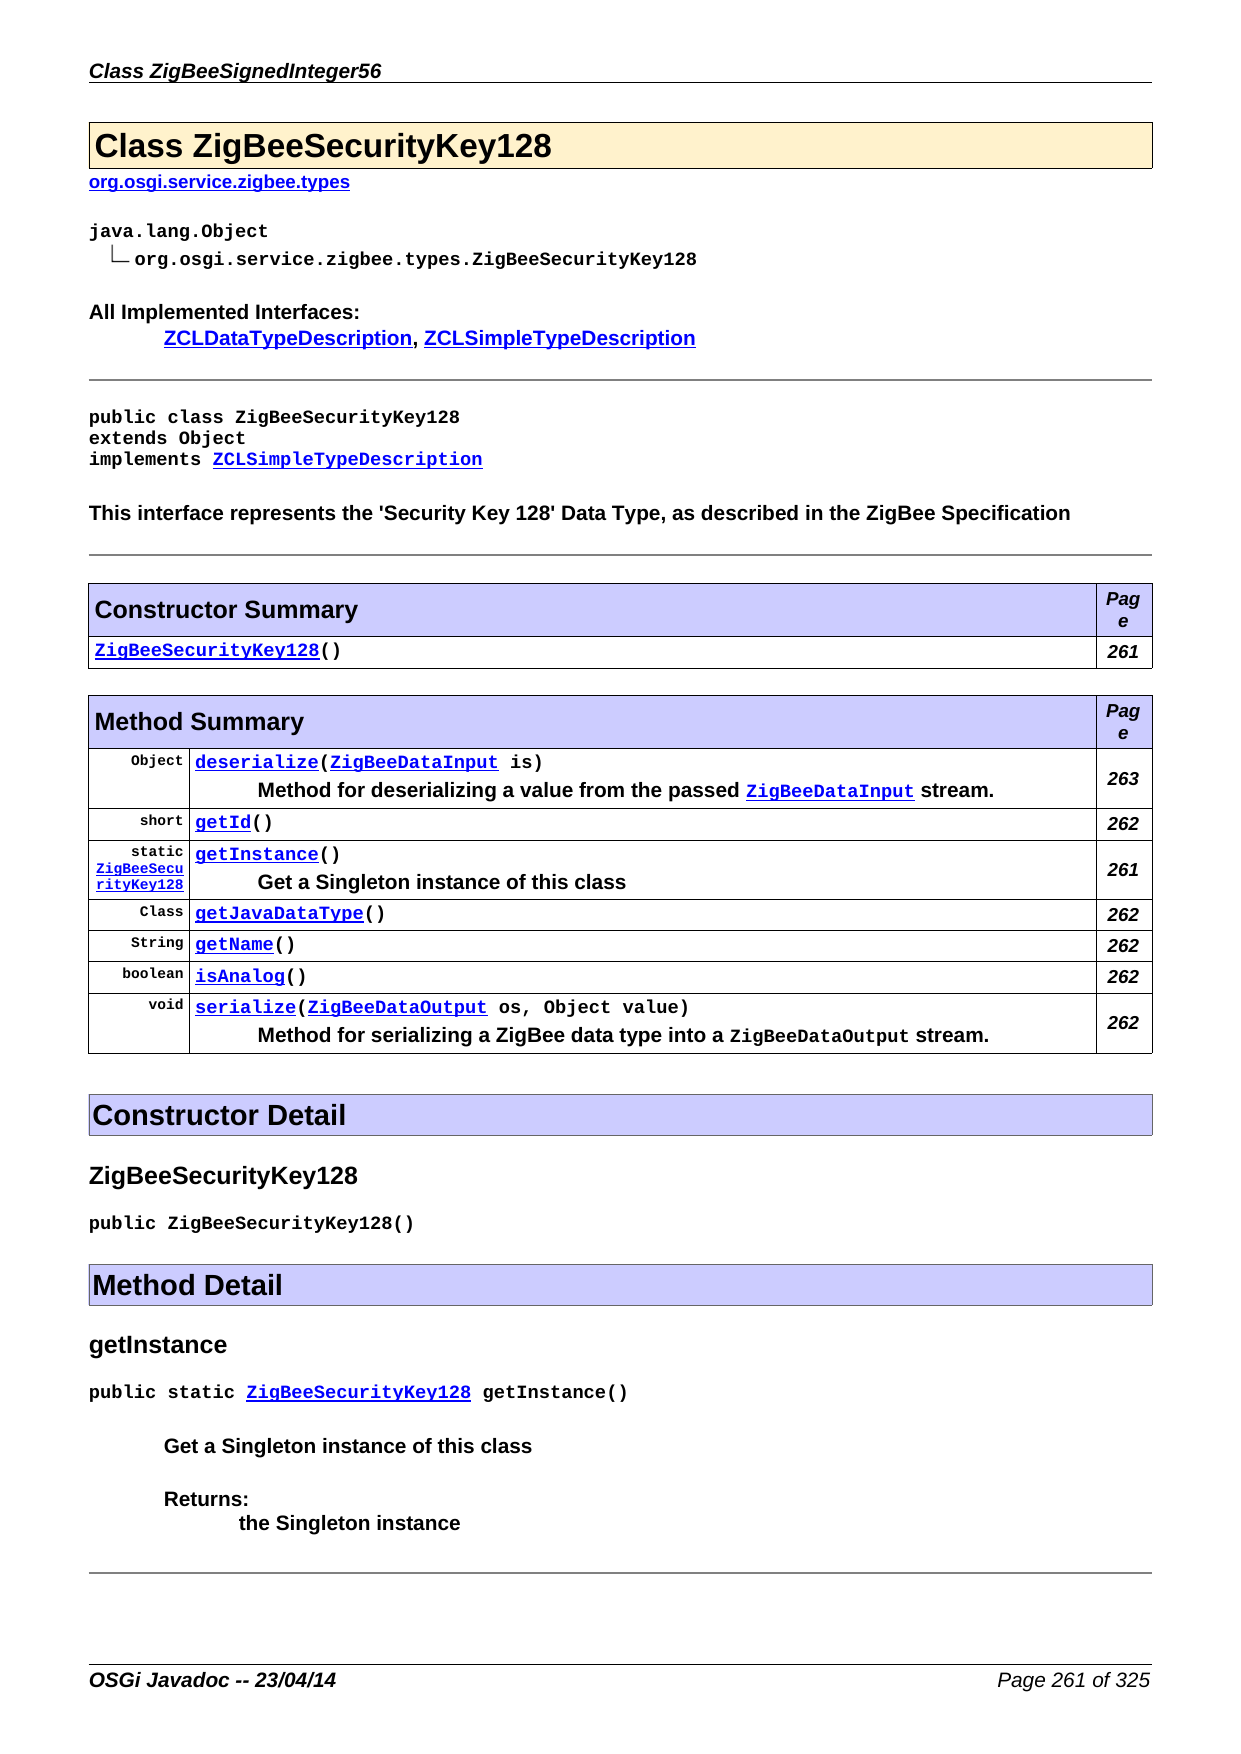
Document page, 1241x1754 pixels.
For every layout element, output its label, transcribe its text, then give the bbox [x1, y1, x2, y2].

subtitle Constructor Detail [90, 1095, 1152, 1135]
table_cell serialize(ZigBeeDataOutput os, Object value) Method for serializing a ZigBee data type into a ZigBeeDataOutput stream. [190, 994, 1096, 1053]
subtitle ZigBeeSecurityKey128 [88, 1161, 1152, 1189]
table_cell getJavaDataType() [190, 900, 1096, 930]
table_cell 263 [1097, 962, 1152, 993]
text This interface represents the 'Security Key 128' Data Type, as described in the ZigBee Specification [88, 501, 1152, 524]
subtitle Method Detail [90, 1265, 1152, 1305]
table_cell getInstance() Get a Singleton instance of this class [190, 841, 1096, 899]
table_cell Class [89, 900, 189, 930]
table_cell 264 [1097, 749, 1152, 808]
table_cell short [89, 809, 189, 839]
text the Singleton instance [238, 1511, 1152, 1534]
table_cell deserialize(ZigBeeDataInput is) Method for deserializing a value from the passed ZigBeeDataInput stream. [190, 749, 1096, 808]
text Returns: [163, 1487, 1152, 1511]
picture [111, 243, 135, 266]
text java.lang.Object [88, 222, 1152, 243]
text public class ZigBeeSecurityKey128 [88, 408, 1152, 429]
table_header Constructor Summary [89, 584, 1096, 636]
subtitle getInstance [88, 1330, 1152, 1359]
text public static ZigBeeSecurityKey128 getInstance() [88, 1383, 1152, 1404]
table_cell getName() [190, 931, 1096, 961]
table_cell getId() [190, 809, 1096, 839]
table_header Page [1097, 584, 1152, 636]
table_cell void [89, 994, 189, 1053]
subtitle All Implemented Interfaces: [88, 300, 1152, 324]
text org.osgi.service.zigbee.types [88, 171, 1152, 193]
table_header Method Summary [89, 696, 1096, 748]
table_cell boolean [89, 962, 189, 993]
table_cell 262 [1097, 841, 1152, 899]
table_cell isAnalog() [190, 962, 1096, 993]
text ZCLDataTypeDescription, ZCLSimpleTypeDescription [163, 326, 1152, 350]
table_cell 263 [1097, 900, 1152, 930]
table_cell 263 [1097, 994, 1152, 1053]
table_cell static ZigBeeSecurityKey128 [89, 841, 189, 899]
table_cell ZigBeeSecurityKey128() [89, 637, 1096, 667]
table_cell Object [89, 749, 189, 808]
text Get a Singleton instance of this class [163, 1433, 1152, 1457]
text org.osgi.service.zigbee.types.ZigBeeSecurityKey128 [88, 243, 1152, 271]
subtitle Class ZigBeeSecurityKey128 [90, 123, 1152, 168]
text public ZigBeeSecurityKey128() [88, 1213, 1152, 1235]
text implements ZCLSimpleTypeDescription [88, 450, 1152, 471]
table_cell 263 [1097, 931, 1152, 961]
table_cell 262 [1097, 637, 1152, 667]
table_cell 263 [1097, 809, 1152, 839]
text extends Object [88, 429, 1152, 450]
table_cell String [89, 931, 189, 961]
table_header Page [1097, 696, 1152, 748]
